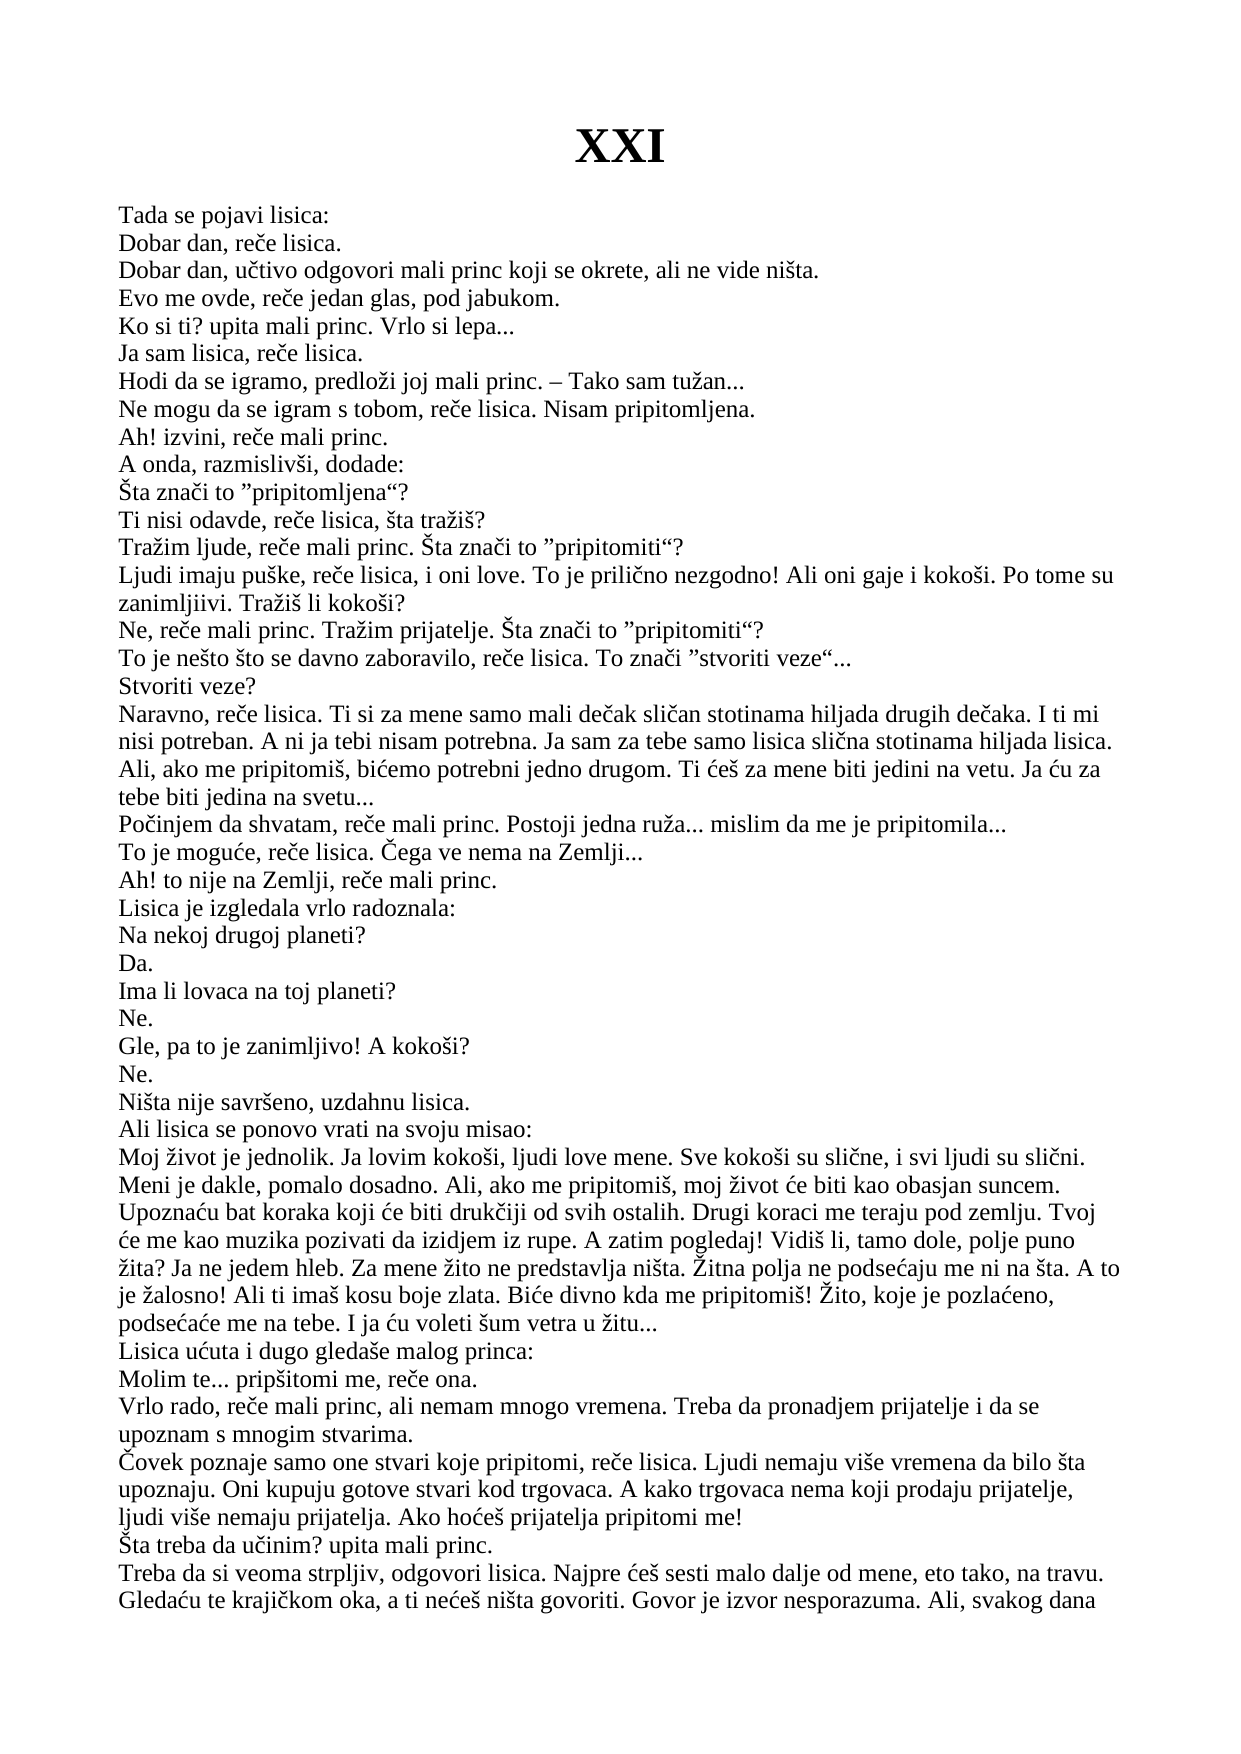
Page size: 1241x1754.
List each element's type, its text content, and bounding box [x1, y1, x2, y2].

subtitle XXI [118, 118, 1122, 173]
text Šta znači to ”pripitomljena“? [118, 478, 1122, 506]
text Lisica je izgledala vrlo radoznala: [118, 894, 1122, 921]
text Molim te... pripšitomi me, reče ona. [118, 1365, 1122, 1392]
text Dobar dan, reče lisica. [118, 229, 1122, 256]
text To je moguće, reče lisica. Čega ve nema na Zemlji... [118, 838, 1122, 866]
text Naravno, reče lisica. Ti si za mene samo mali dečak sličan stotinama hiljada drugih dečaka. I ti mi nisi potreban. A ni ja tebi nisam potrebna. Ja sam za tebe samo lisica slična stotinama hiljada lisica. Ali, ako me pripitomiš, bićemo potrebni jedno drugom. Ti ćeš za mene biti jedini na vetu. Ja ću za tebe biti jedina na svetu... [118, 700, 1122, 811]
text Ti nisi odavde, reče lisica, šta tražiš? [118, 506, 1122, 533]
text Treba da si veoma strpljiv, odgovori lisica. Najpre ćeš sesti malo dalje od mene, eto tako, na travu. Gledaću te krajičkom oka, a ti nećeš ništa govoriti. Govor je izvor nesporazuma. Ali, svakog dana [118, 1559, 1122, 1614]
text Na nekoj drugoj planeti? [118, 921, 1122, 949]
text Počinjem da shvatam, reče mali princ. Postoji jedna ruža... mislim da me je pripitomila... [118, 811, 1122, 838]
text Ne. [118, 1004, 1122, 1032]
text Ljudi imaju puške, reče lisica, i oni love. To je prilično nezgodno! Ali oni gaje i kokoši. Po tome su zanimljiivi. Tražiš li kokoši? [118, 561, 1122, 617]
text A onda, razmislivši, dodade: [118, 450, 1122, 478]
text Tražim ljude, reče mali princ. Šta znači to ”pripitomiti“? [118, 533, 1122, 561]
text Ja sam lisica, reče lisica. [118, 339, 1122, 367]
text Ne mogu da se igram s tobom, reče lisica. Nisam pripitomljena. [118, 395, 1122, 423]
text Moj život je jednolik. Ja lovim kokoši, ljudi love mene. Sve kokoši su slične, i svi ljudi su slični. Meni je dakle, pomalo dosadno. Ali, ako me pripitomiš, moj život će biti kao obasjan suncem. Upoznaću bat koraka koji će biti drukčiji od svih ostalih. Drugi koraci me teraju pod zemlju. Tvoj će me kao muzika pozivati da izidjem iz rupe. A zatim pogledaj! Vidiš li, tamo dole, polje puno žita? Ja ne jedem hleb. Za mene žito ne predstavlja ništa. Žitna polja ne podsećaju me ni na šta. A to je žalosno! Ali ti imaš kosu boje zlata. Biće divno kda me pripitomiš! Žito, koje je pozlaćeno, podsećaće me na tebe. I ja ću voleti šum vetra u žitu... [118, 1143, 1122, 1337]
text Čovek poznaje samo one stvari koje pripitomi, reče lisica. Ljudi nemaju više vremena da bilo šta upoznaju. Oni kupuju gotove stvari kod trgovaca. A kako trgovaca nema koji prodaju prijatelje, ljudi više nemaju prijatelja. Ako hoćeš prijatelja pripitomi me! [118, 1448, 1122, 1531]
text Vrlo rado, reče mali princ, ali nemam mnogo vremena. Treba da pronadjem prijatelje i da se upoznam s mnogim stvarima. [118, 1392, 1122, 1448]
text Da. [118, 949, 1122, 977]
text Ne. [118, 1060, 1122, 1088]
text Stvoriti veze? [118, 672, 1122, 700]
text Ko si ti? upita mali princ. Vrlo si lepa... [118, 312, 1122, 339]
text Gle, pa to je zanimljivo! A kokoši? [118, 1032, 1122, 1060]
text Lisica ućuta i dugo gledaše malog princa: [118, 1337, 1122, 1365]
text Ah! to nije na Zemlji, reče mali princ. [118, 866, 1122, 894]
text Ništa nije savršeno, uzdahnu lisica. [118, 1088, 1122, 1115]
text Ne, reče mali princ. Tražim prijatelje. Šta znači to ”pripitomiti“? [118, 617, 1122, 644]
text Ali lisica se ponovo vrati na svoju misao: [118, 1115, 1122, 1143]
text Šta treba da učinim? upita mali princ. [118, 1531, 1122, 1559]
text Tada se pojavi lisica: [118, 201, 1122, 229]
text Hodi da se igramo, predloži joj mali princ. – Tako sam tužan... [118, 367, 1122, 395]
text Ima li lovaca na toj planeti? [118, 977, 1122, 1004]
text To je nešto što se davno zaboravilo, reče lisica. To znači ”stvoriti veze“... [118, 644, 1122, 672]
text Evo me ovde, reče jedan glas, pod jabukom. [118, 284, 1122, 312]
text Dobar dan, učtivo odgovori mali princ koji se okrete, ali ne vide ništa. [118, 256, 1122, 284]
text Ah! izvini, reče mali princ. [118, 423, 1122, 450]
